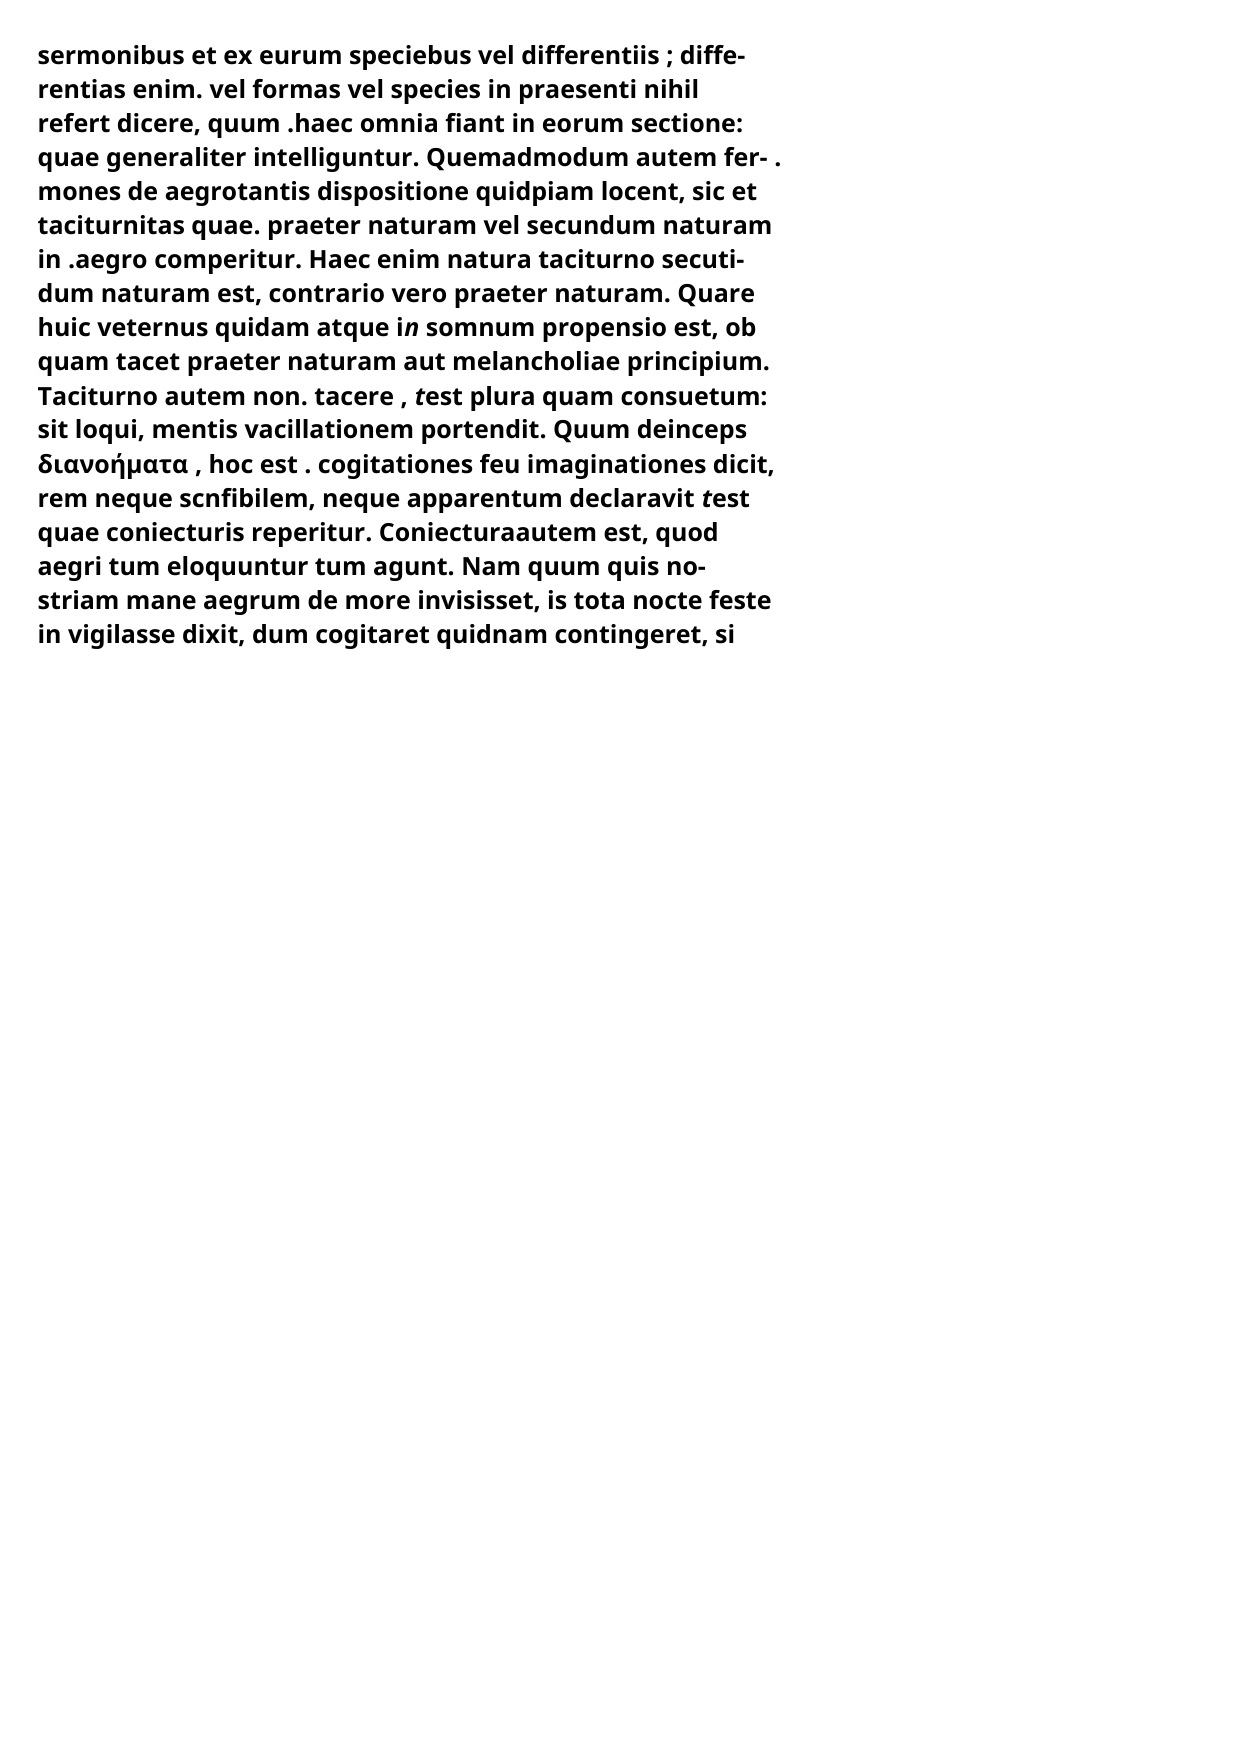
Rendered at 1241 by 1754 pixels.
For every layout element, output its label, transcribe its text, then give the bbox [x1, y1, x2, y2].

text sermonibus et ex eurum speciebus vel differentiis ; diffe- rentias enim. vel formas vel species in praesenti nihil refert dicere, quum .haec omnia fiant in eorum sectione: quae generaliter intelliguntur. Quemadmodum autem fer- . mones de aegrotantis dispositione quidpiam locent, sic et taciturnitas quae. praeter naturam vel secundum naturam in .aegro comperitur. Haec enim natura taciturno secuti- dum naturam est, contrario vero praeter naturam. Quare huic veternus quidam atque in somnum propensio est, ob quam tacet praeter naturam aut melancholiae principium. Taciturno autem non. tacere , test plura quam consuetum: sit loqui, mentis vacillationem portendit. Quum deinceps διανοήματα , hoc est . cogitationes feu imaginationes dicit, rem neque scnfibilem, neque apparentum declaravit test quae coniecturis reperitur. Coniecturaautem est, quod aegri tum eloquuntur tum agunt. Nam quum quis no- striam mane aegrum de more invisisset, is tota nocte feste in vigilasse dixit, dum cogitaret quidnam contingeret, si [37, 37, 1203, 651]
